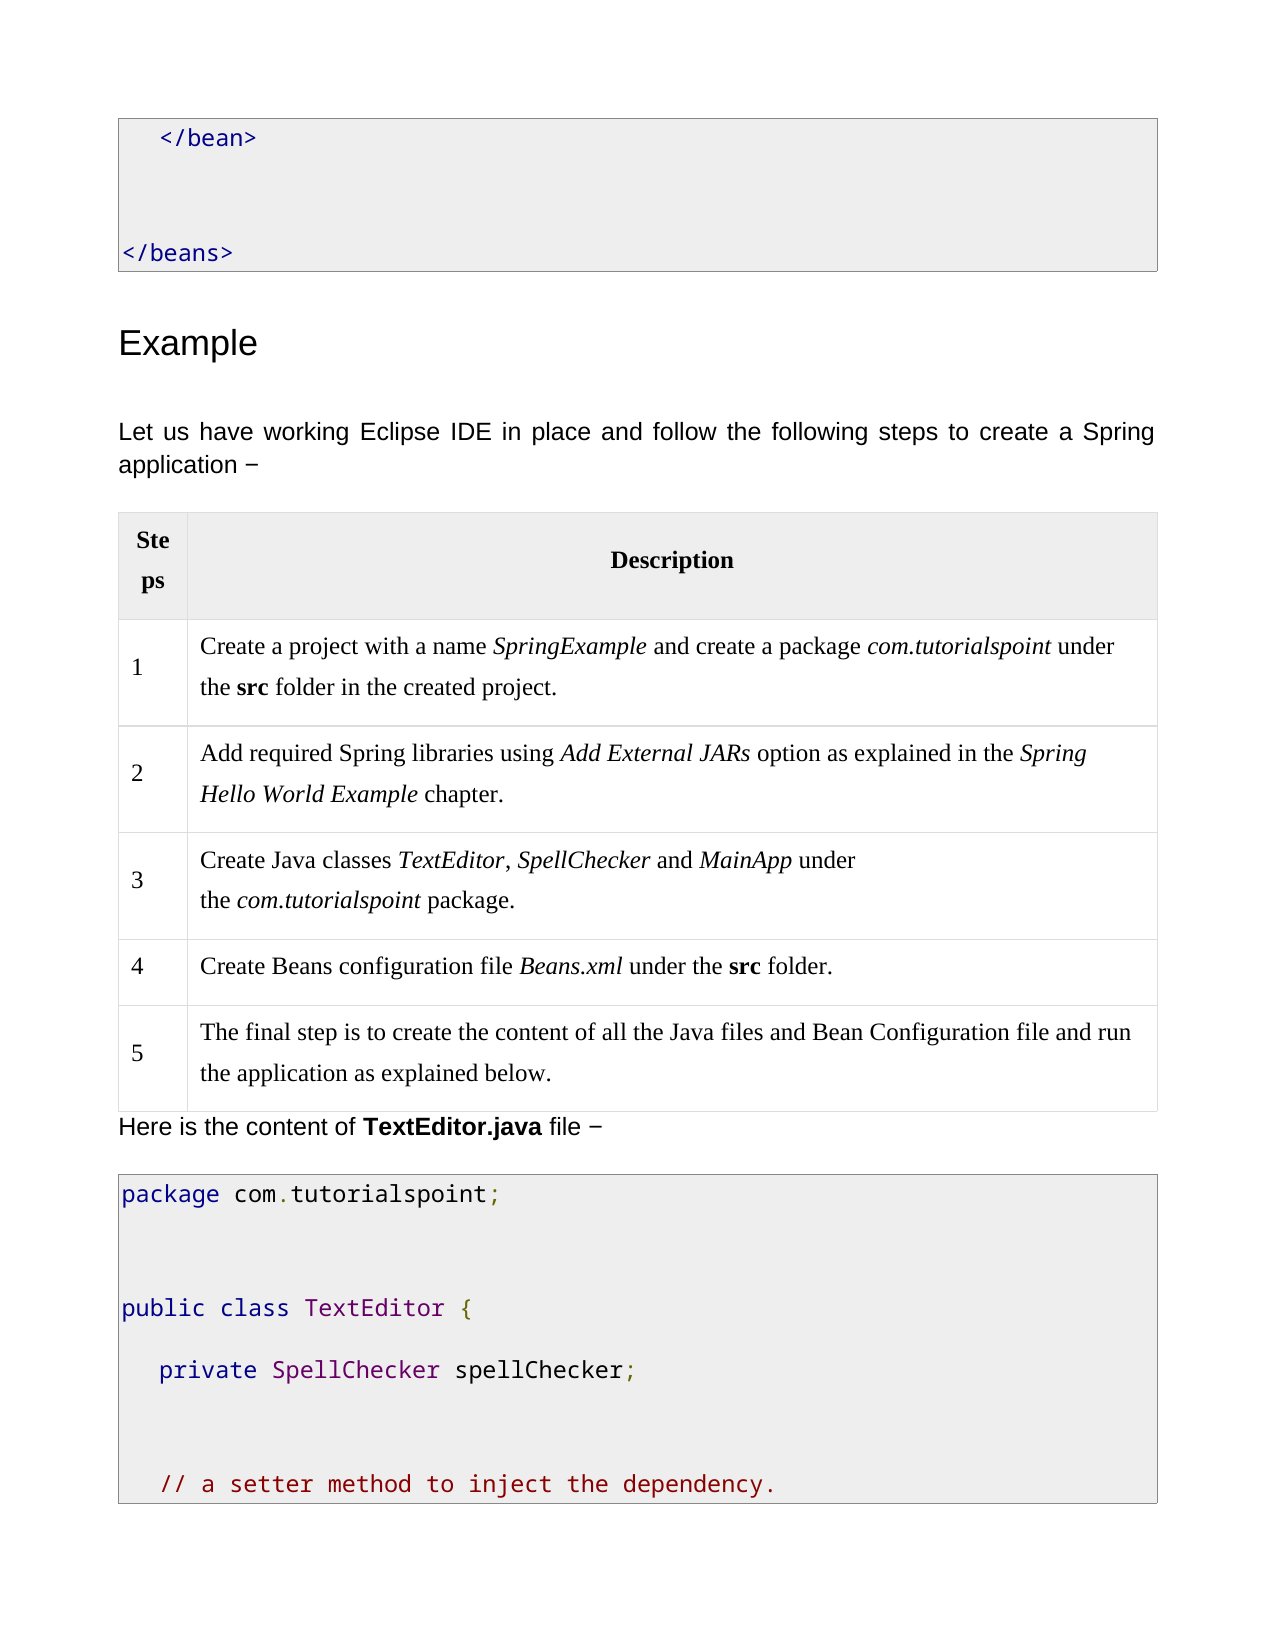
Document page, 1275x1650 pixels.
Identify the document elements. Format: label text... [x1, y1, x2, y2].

table_cell Create Java classes TextEditor, SpellChecker and MainApp under the com.tutorialspoint package. [188, 833, 1157, 939]
table_cell The final step is to create the content of all the Java files and Bean Configuration file and run the application as explained below. [188, 1006, 1157, 1111]
table_cell 5 [119, 1006, 187, 1111]
table_cell 3 [119, 833, 187, 939]
table_cell 1 [119, 620, 187, 725]
text package com.tutorialspoint; [119, 1175, 1157, 1209]
table_cell 2 [119, 727, 187, 832]
text // a setter method to inject the dependency. [119, 1464, 1157, 1503]
text </beans> [119, 233, 1157, 271]
table_header Steps [119, 513, 187, 619]
text Let us have working Eclipse IDE in place and follow the following steps to create a Spring application − [118, 417, 1157, 478]
text </bean> [119, 119, 1157, 153]
text Here is the content of TextEditor.java file − [118, 1112, 1157, 1140]
text private SpellChecker spellChecker; [119, 1350, 1157, 1385]
subtitle Example [118, 321, 1157, 363]
table_cell Add required Spring libraries using Add External JARs option as explained in the Spring Hello World Example chapter. [188, 727, 1157, 832]
table_cell Create Beans configuration file Beans.xml under the src folder. [188, 940, 1157, 1005]
text public class TextEditor { [119, 1288, 1157, 1324]
table_cell 4 [119, 940, 187, 1005]
table_cell Create a project with a name SpringExample and create a package com.tutorialspoint under the src folder in the created project. [188, 620, 1157, 725]
table_header Description [188, 513, 1157, 619]
